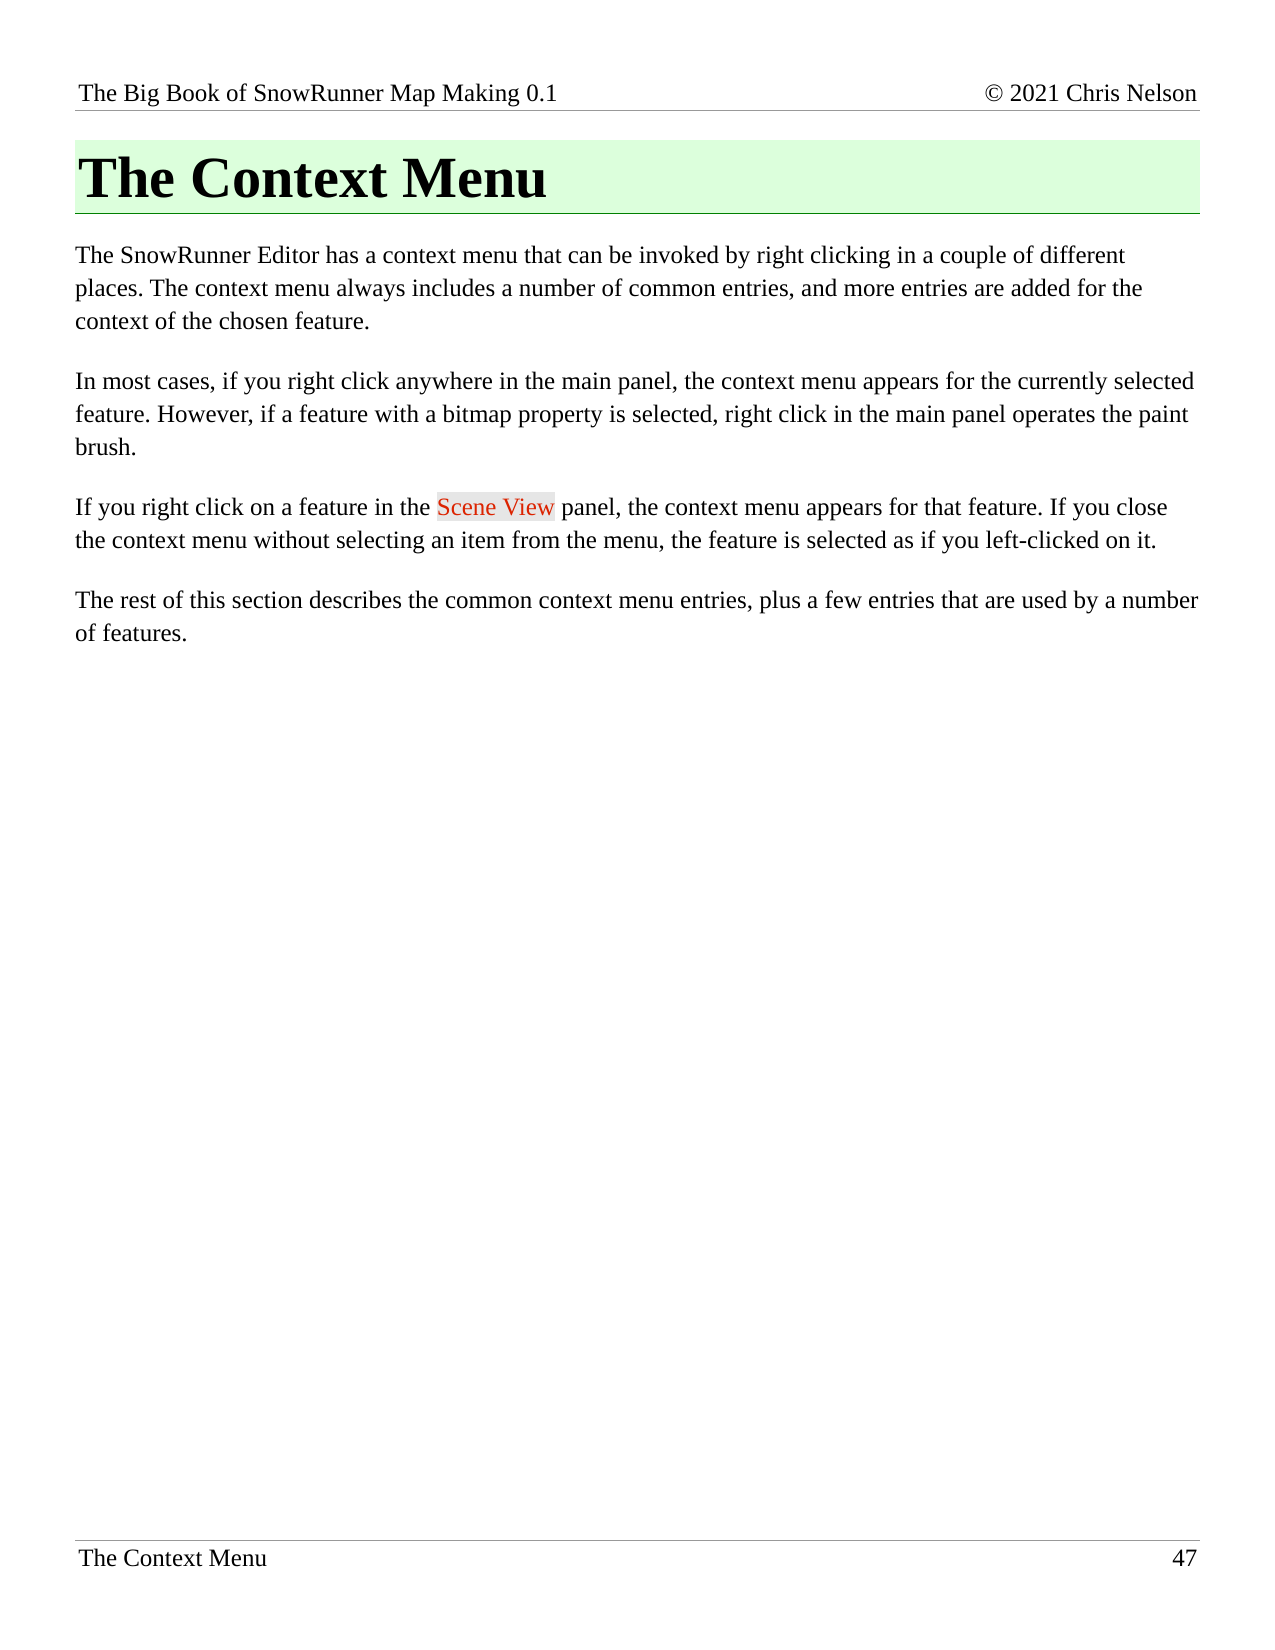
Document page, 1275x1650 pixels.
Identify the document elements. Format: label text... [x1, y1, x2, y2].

text The rest of this section describes the common context menu entries, plus a few entries that are used by a number of features. [75, 585, 1200, 647]
text The SnowRunner Editor has a context menu that can be invoked by right clicking in a couple of different places. The context menu always includes a number of common entries, and more entries are added for the context of the chosen feature. [75, 240, 1200, 335]
text In most cases, if you right click anywhere in the main panel, the context menu appears for the currently selected feature. However, if a feature with a bitmap property is selected, right click in the main panel operates the paint brush. [75, 366, 1200, 461]
text If you right click on a feature in the Scene View panel, the context menu appears for that feature. If you close the context menu without selecting an item from the menu, the feature is selected as if you left-clicked on it. [75, 492, 1200, 554]
subtitle The Context Menu [75, 140, 1200, 213]
